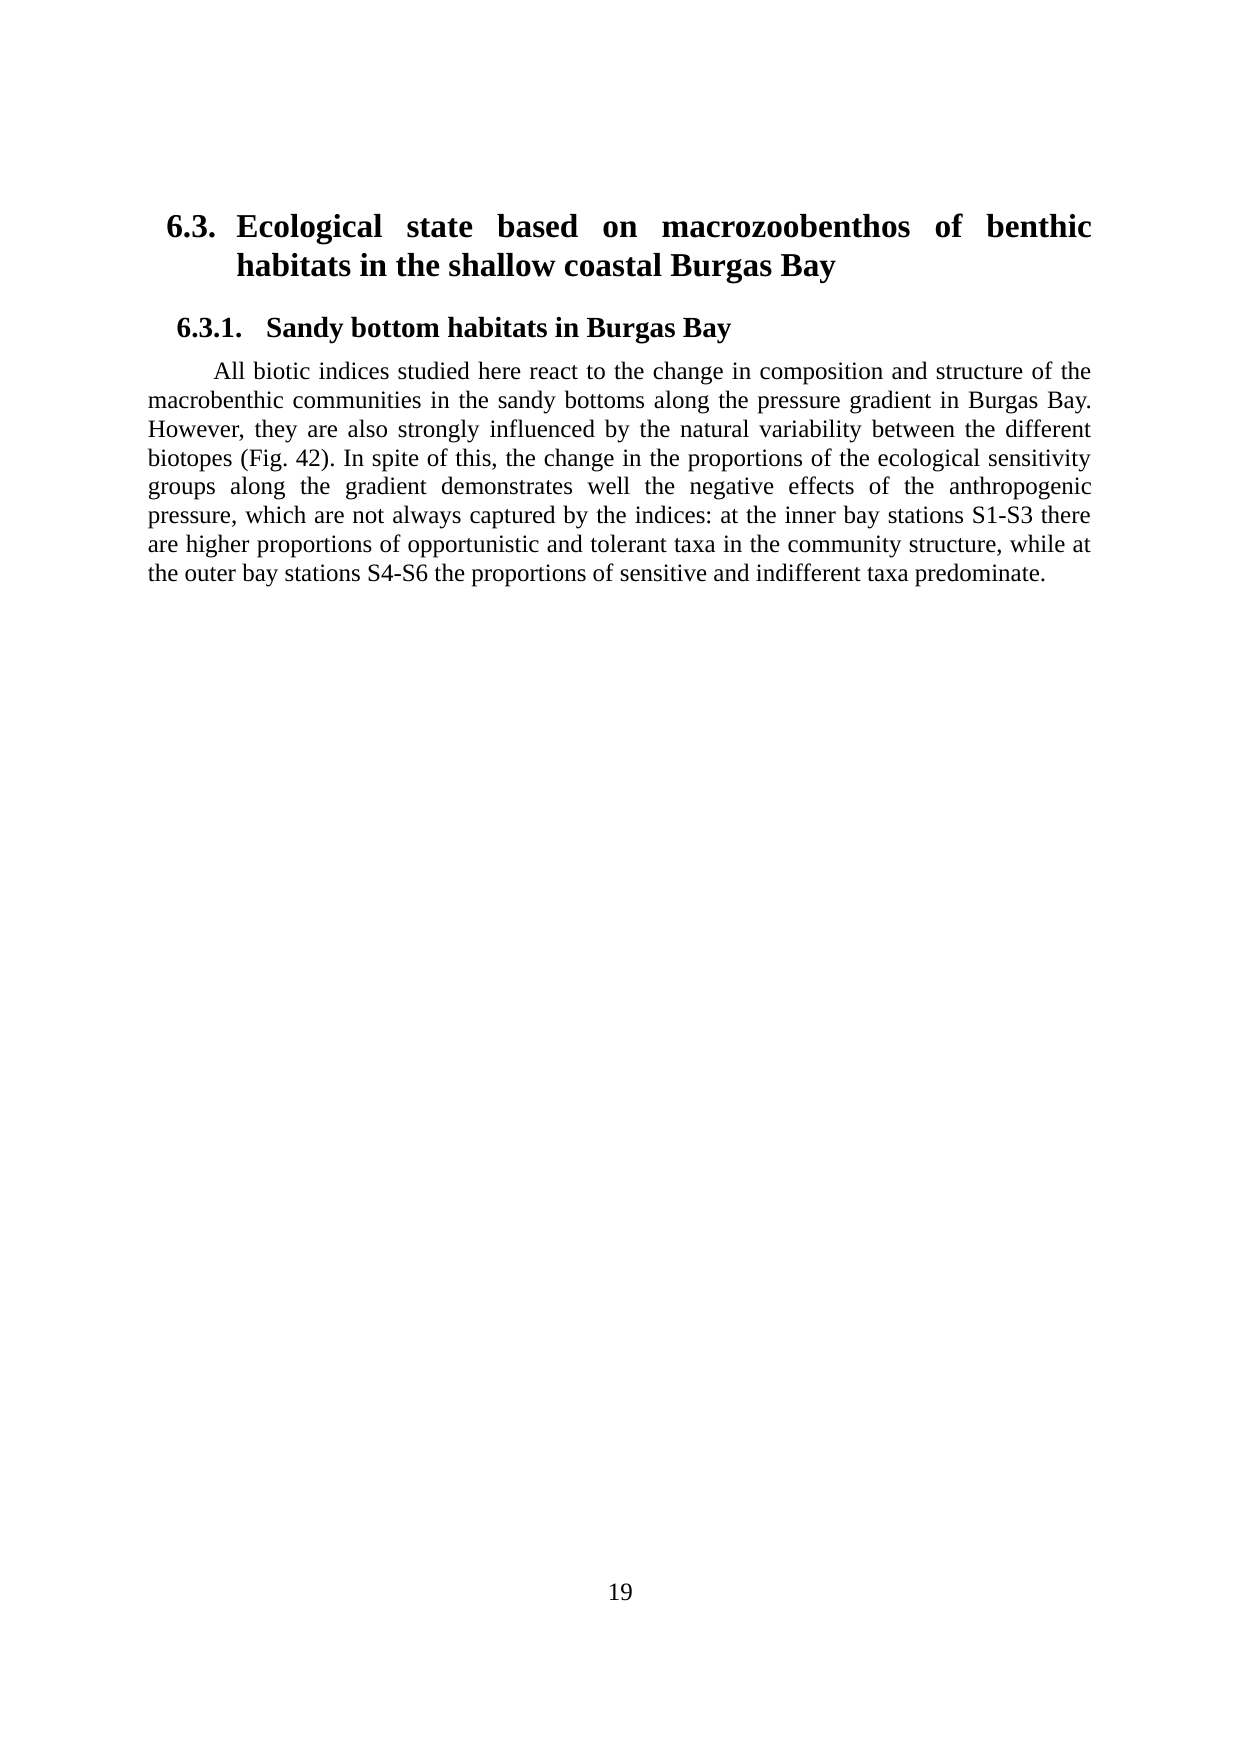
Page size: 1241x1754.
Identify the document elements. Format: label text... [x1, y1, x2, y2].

text All biotic indices studied here react to the change in composition and structure of the macrobenthic communities in the sandy bottoms along the pressure gradient in Burgas Bay. However, they are also strongly influenced by the natural variability between the different biotopes (Fig. 42). In spite of this, the change in the proportions of the ecological sensitivity groups along the gradient demonstrates well the negative effects of the anthropogenic pressure, which are not always captured by the indices: at the inner bay stations S1-S3 there are higher proportions of opportunistic and tolerant taxa in the community structure, while at the outer bay stations S4-S6 the proportions of sensitive and indifferent taxa predominate. [148, 356, 1093, 586]
subtitle Sandy bottom habitats in Burgas Bay [242, 310, 1093, 344]
subtitle Ecological state based on macrozoobenthos of benthic habitats in the shallow coastal Burgas Bay [224, 207, 1093, 283]
